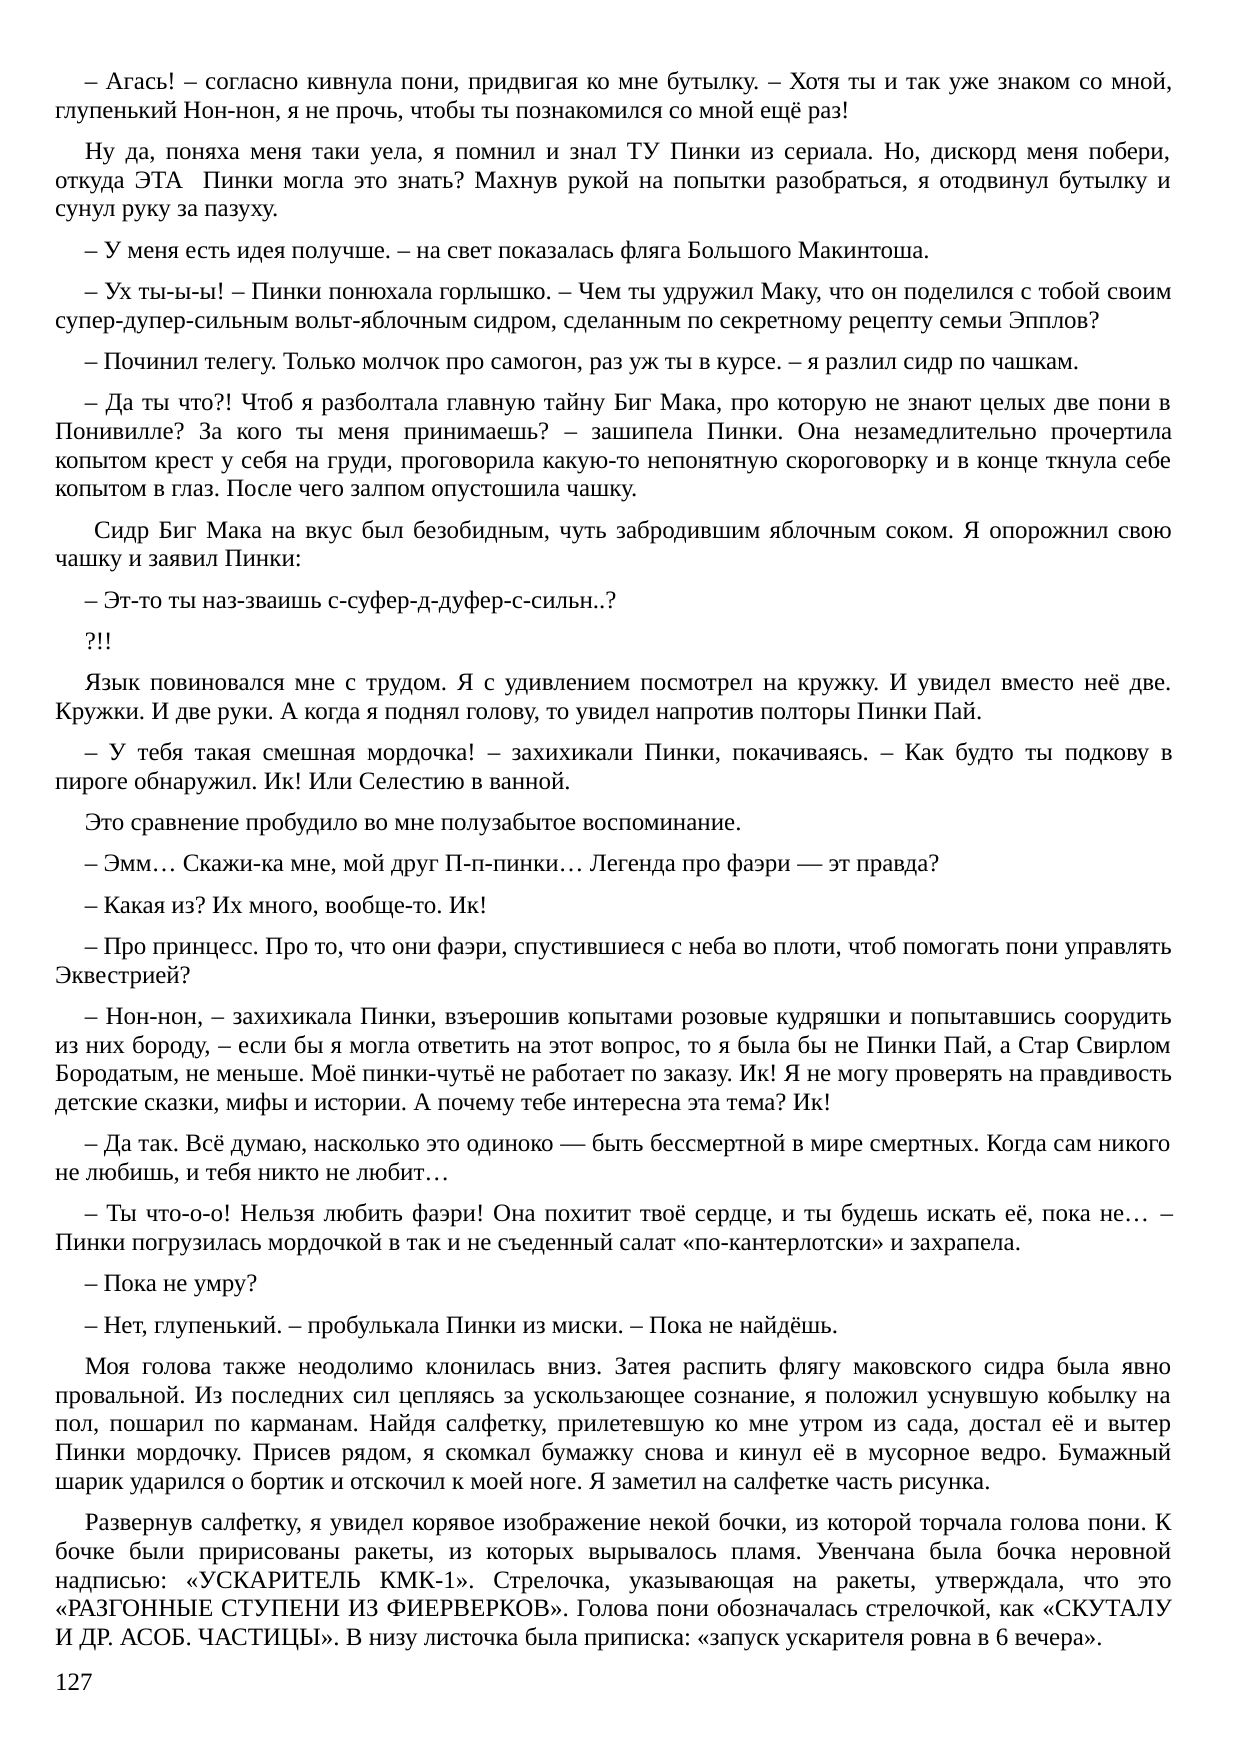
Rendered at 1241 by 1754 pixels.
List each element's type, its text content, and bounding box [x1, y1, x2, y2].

text – Про принцесс. Про то, что они фаэри, спустившиеся с неба во плоти, чтоб помогать пони управлять Эквестрией? [55, 931, 1173, 988]
text Это сравнение пробудило во мне полузабытое воспоминание. [55, 807, 1173, 836]
text – Починил телегу. Только молчок про самогон, раз уж ты в курсе. – я разлил сидр по чашкам. [55, 346, 1173, 375]
text – Нон-нон, – захихикала Пинки, взъерошив копытами розовые кудряшки и попытавшись соорудить из них бороду, – если бы я могла ответить на этот вопрос, то я была бы не Пинки Пай, а Стар Свирлом Бородатым, не меньше. Моё пинки-чутьё не работает по заказу. Ик! Я не могу проверять на правдивость детские сказки, мифы и истории. А почему тебе интересна эта тема? Ик! [55, 1001, 1173, 1116]
text Язык повиновался мне с трудом. Я с удивлением посмотрел на кружку. И увидел вместо неё две. Кружки. И две руки. А когда я поднял голову, то увидел напротив полторы Пинки Пай. [55, 667, 1173, 725]
text – Пока не умру? [55, 1268, 1173, 1297]
text – Эт-то ты наз-зваишь с-суфер-д-дуфер-с-сильн..? [55, 585, 1173, 613]
text – Нет, глупенький. – пробулькала Пинки из миски. – Пока не найдёшь. [55, 1310, 1173, 1338]
text Моя голова также неодолимо клонилась вниз. Затея распить флягу маковского сидра была явно провальной. Из последних сил цепляясь за ускользающее сознание, я положил уснувшую кобылку на пол, пошарил по карманам. Найдя салфетку, прилетевшую ко мне утром из сада, достал её и вытер Пинки мордочку. Присев рядом, я скомкал бумажку снова и кинул её в мусорное ведро. Бумажный шарик ударился о бортик и отскочил к моей ноге. Я заметил на салфетке часть рисунка. [55, 1351, 1173, 1495]
text – Да ты что?! Чтоб я разболтала главную тайну Биг Мака, про которую не знают целых две пони в Понивилле? За кого ты меня принимаешь? – зашипела Пинки. Она незамедлительно прочертила копытом крест у себя на груди, проговорила какую-то непонятную скороговорку и в конце ткнула себе копытом в глаз. После чего залпом опустошила чашку. [55, 387, 1173, 502]
text ?!! [55, 626, 1173, 655]
text – У меня есть идея получше. – на свет показалась фляга Большого Макинтоша. [55, 235, 1173, 263]
text – Да так. Всё думаю, насколько это одиноко — быть бессмертной в мире смертных. Когда сам никого не любишь, и тебя никто не любит… [55, 1128, 1173, 1186]
text – Какая из? Их много, вообще-то. Ик! [55, 890, 1173, 918]
text – Ух ты-ы-ы! – Пинки понюхала горлышко. – Чем ты удружил Маку, что он поделился с тобой своим супер-дупер-сильным вольт-яблочным сидром, сделанным по секретному рецепту семьи Эпплов? [55, 276, 1173, 333]
text Развернув салфетку, я увидел корявое изображение некой бочки, из которой торчала голова пони. К бочке были пририсованы ракеты, из которых вырывалось пламя. Увенчана была бочка неровной надписью: «УСКАРИТЕЛЬ КМК-1». Стрелочка, указывающая на ракеты, утверждала, что это «РАЗГОННЫЕ СТУПЕНИ ИЗ ФИЕРВЕРКОВ». Голова пони обозначалась стрелочкой, как «СКУТАЛУ И ДР. АСОБ. ЧАСТИЦЫ». В низу листочка была приписка: «запуск ускарителя ровна в 6 вечера». [55, 1507, 1173, 1651]
text Ну да, поняха меня таки уела, я помнил и знал ТУ Пинки из сериала. Но, дискорд меня побери, откуда ЭТА Пинки могла это знать? Махнув рукой на попытки разобраться, я отодвинул бутылку и сунул руку за пазуху. [55, 136, 1173, 222]
text – Ты что-о-о! Нельзя любить фаэри! Она похитит твоё сердце, и ты будешь искать её, пока не… – Пинки погрузилась мордочкой в так и не съеденный салат «по-кантерлотски» и захрапела. [55, 1198, 1173, 1256]
text – У тебя такая смешная мордочка! – захихикали Пинки, покачиваясь. – Как будто ты подкову в пироге обнаружил. Ик! Или Селестию в ванной. [55, 737, 1173, 795]
text – Эмм… Скажи-ка мне, мой друг П-п-пинки… Легенда про фаэри — эт правда? [55, 848, 1173, 877]
text – Агась! – согласно кивнула пони, придвигая ко мне бутылку. – Хотя ты и так уже знаком со мной, глупенький Нон-нон, я не прочь, чтобы ты познакомился со мной ещё раз! [55, 66, 1173, 123]
text Сидр Биг Мака на вкус был безобидным, чуть забродившим яблочным соком. Я опорожнил свою чашку и заявил Пинки: [55, 515, 1173, 572]
